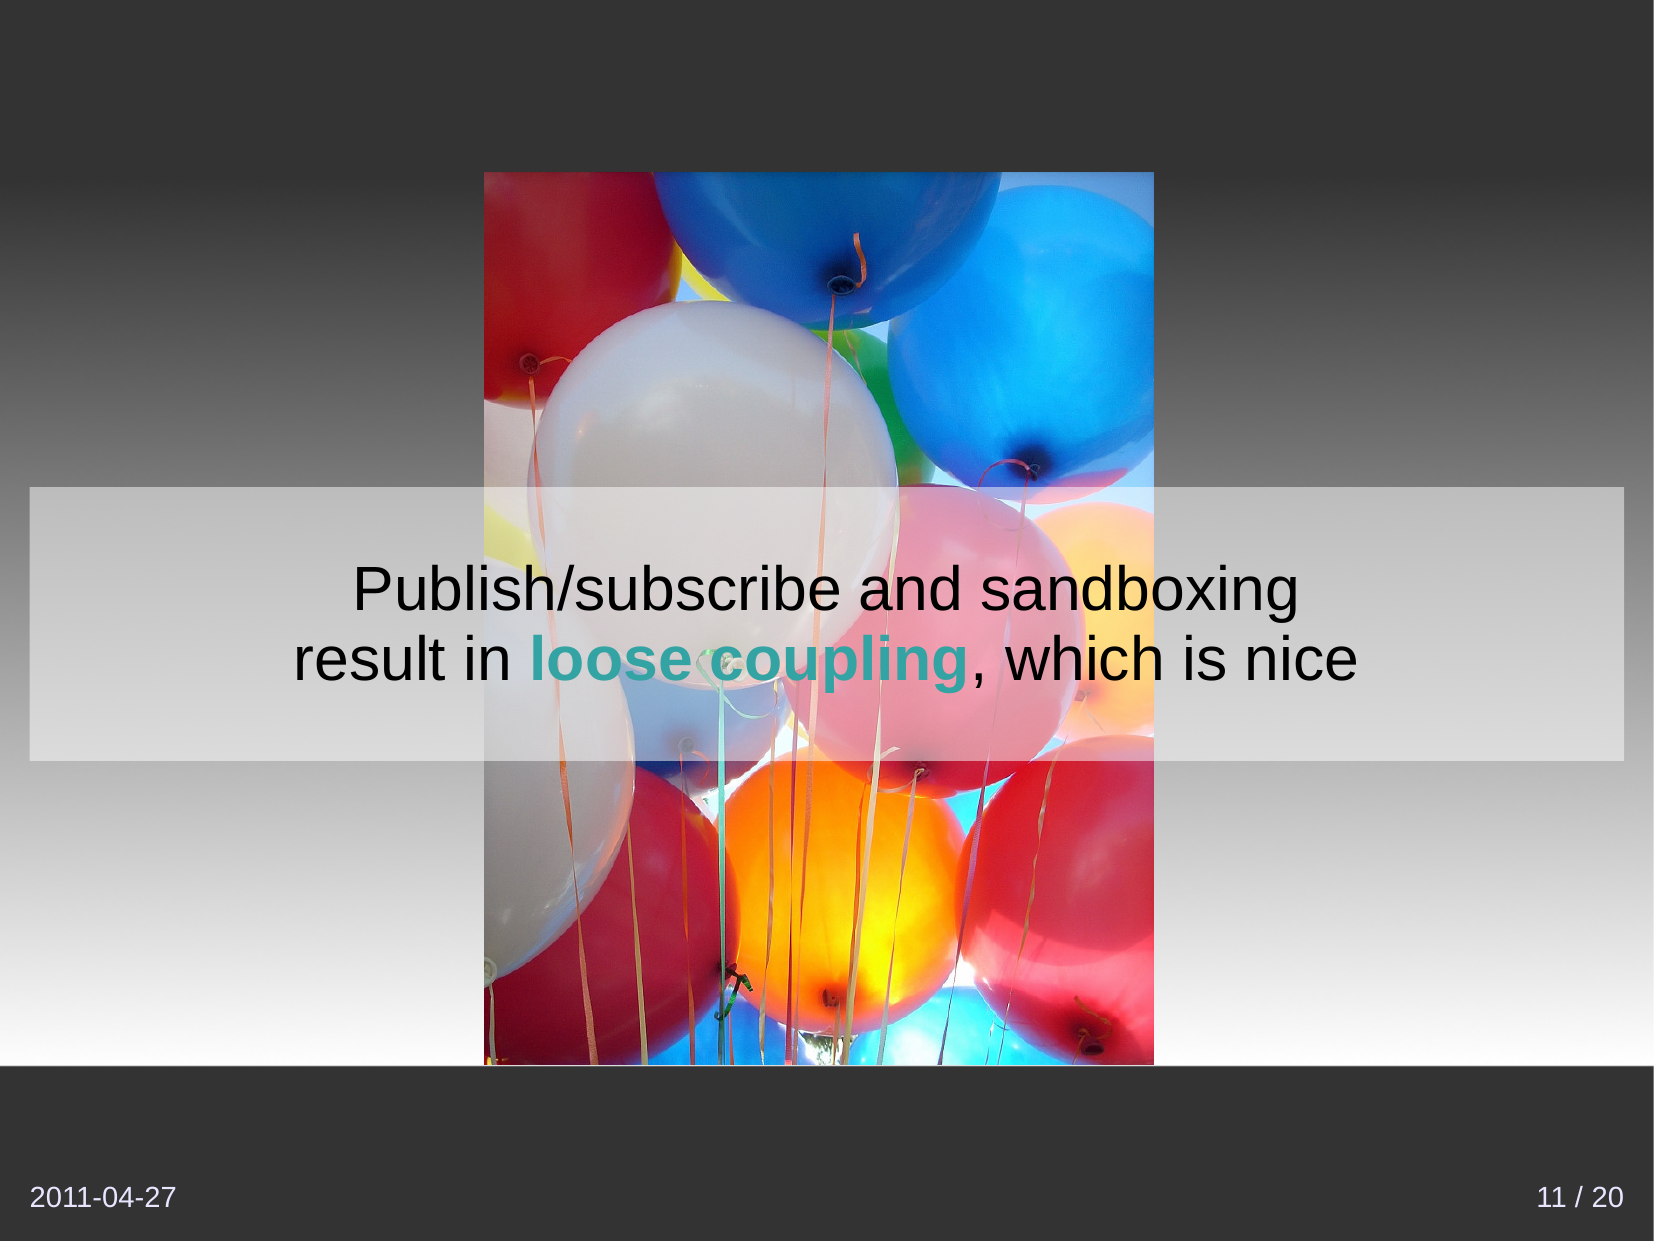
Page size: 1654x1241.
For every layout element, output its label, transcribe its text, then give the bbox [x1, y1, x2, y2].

title Publish/subscribe and sandboxing result in loose coupling, which is nice [29, 487, 1625, 761]
picture [0, 0, 1654, 1241]
